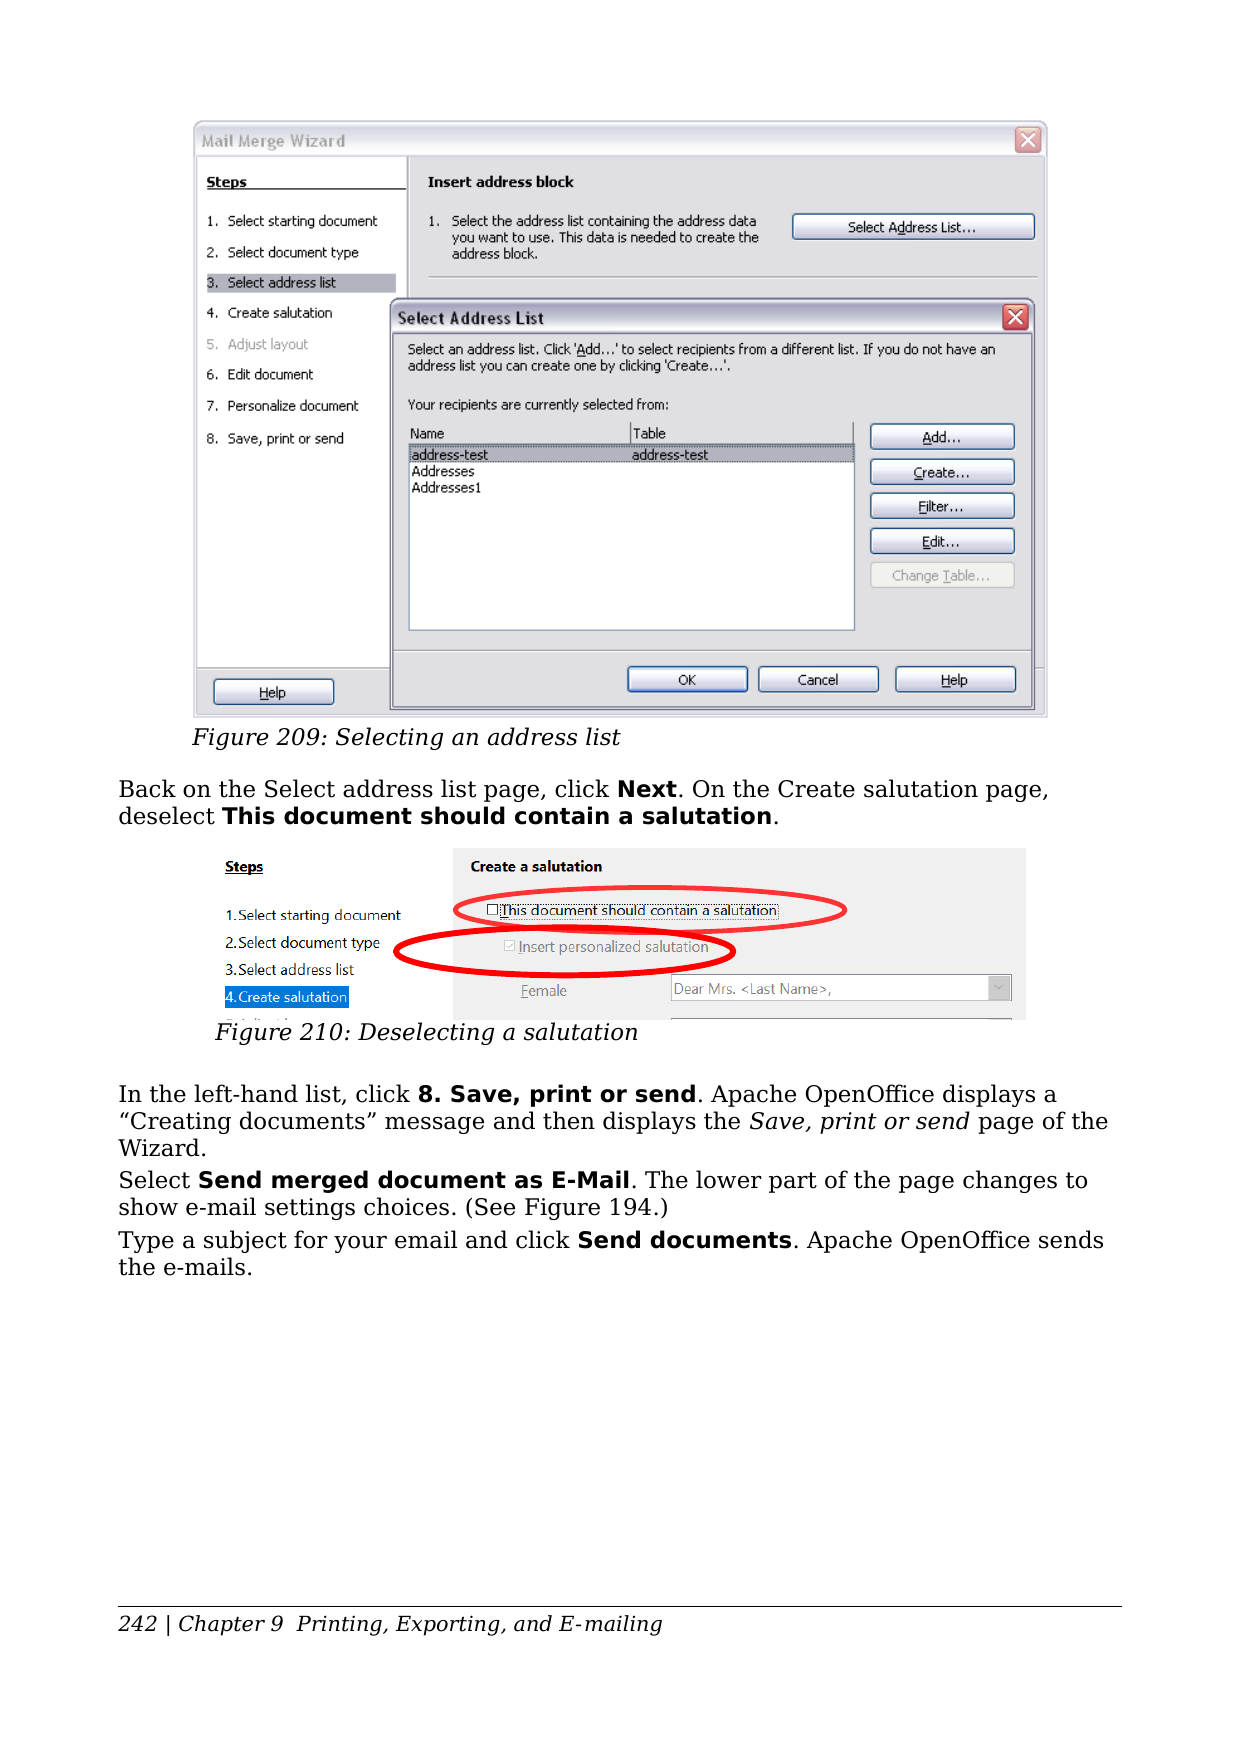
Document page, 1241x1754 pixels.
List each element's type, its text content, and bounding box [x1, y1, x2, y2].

text Figure 209: Selecting an address list [192, 724, 1048, 751]
text Figure 210: Deselecting a salutation [215, 1020, 1025, 1046]
text In the left-hand list, click 8. Save, print or send. Apache OpenOffice displays a “Creating documents” message and then displays the Save, print or send page of the Wizard. [118, 1081, 1122, 1161]
text Type a subject for your email and click Send documents. Apache OpenOffice sends the e-mails. [118, 1227, 1122, 1281]
picture [215, 848, 1026, 1020]
picture [192, 118, 1049, 719]
text Back on the Select address list page, click Next. On the Create salutation page, deselect This document should contain a salutation. [118, 776, 1122, 829]
text Select Send merged document as E-Mail. The lower part of the page changes to show e-mail settings choices. (See Figure 194.) [118, 1168, 1122, 1221]
